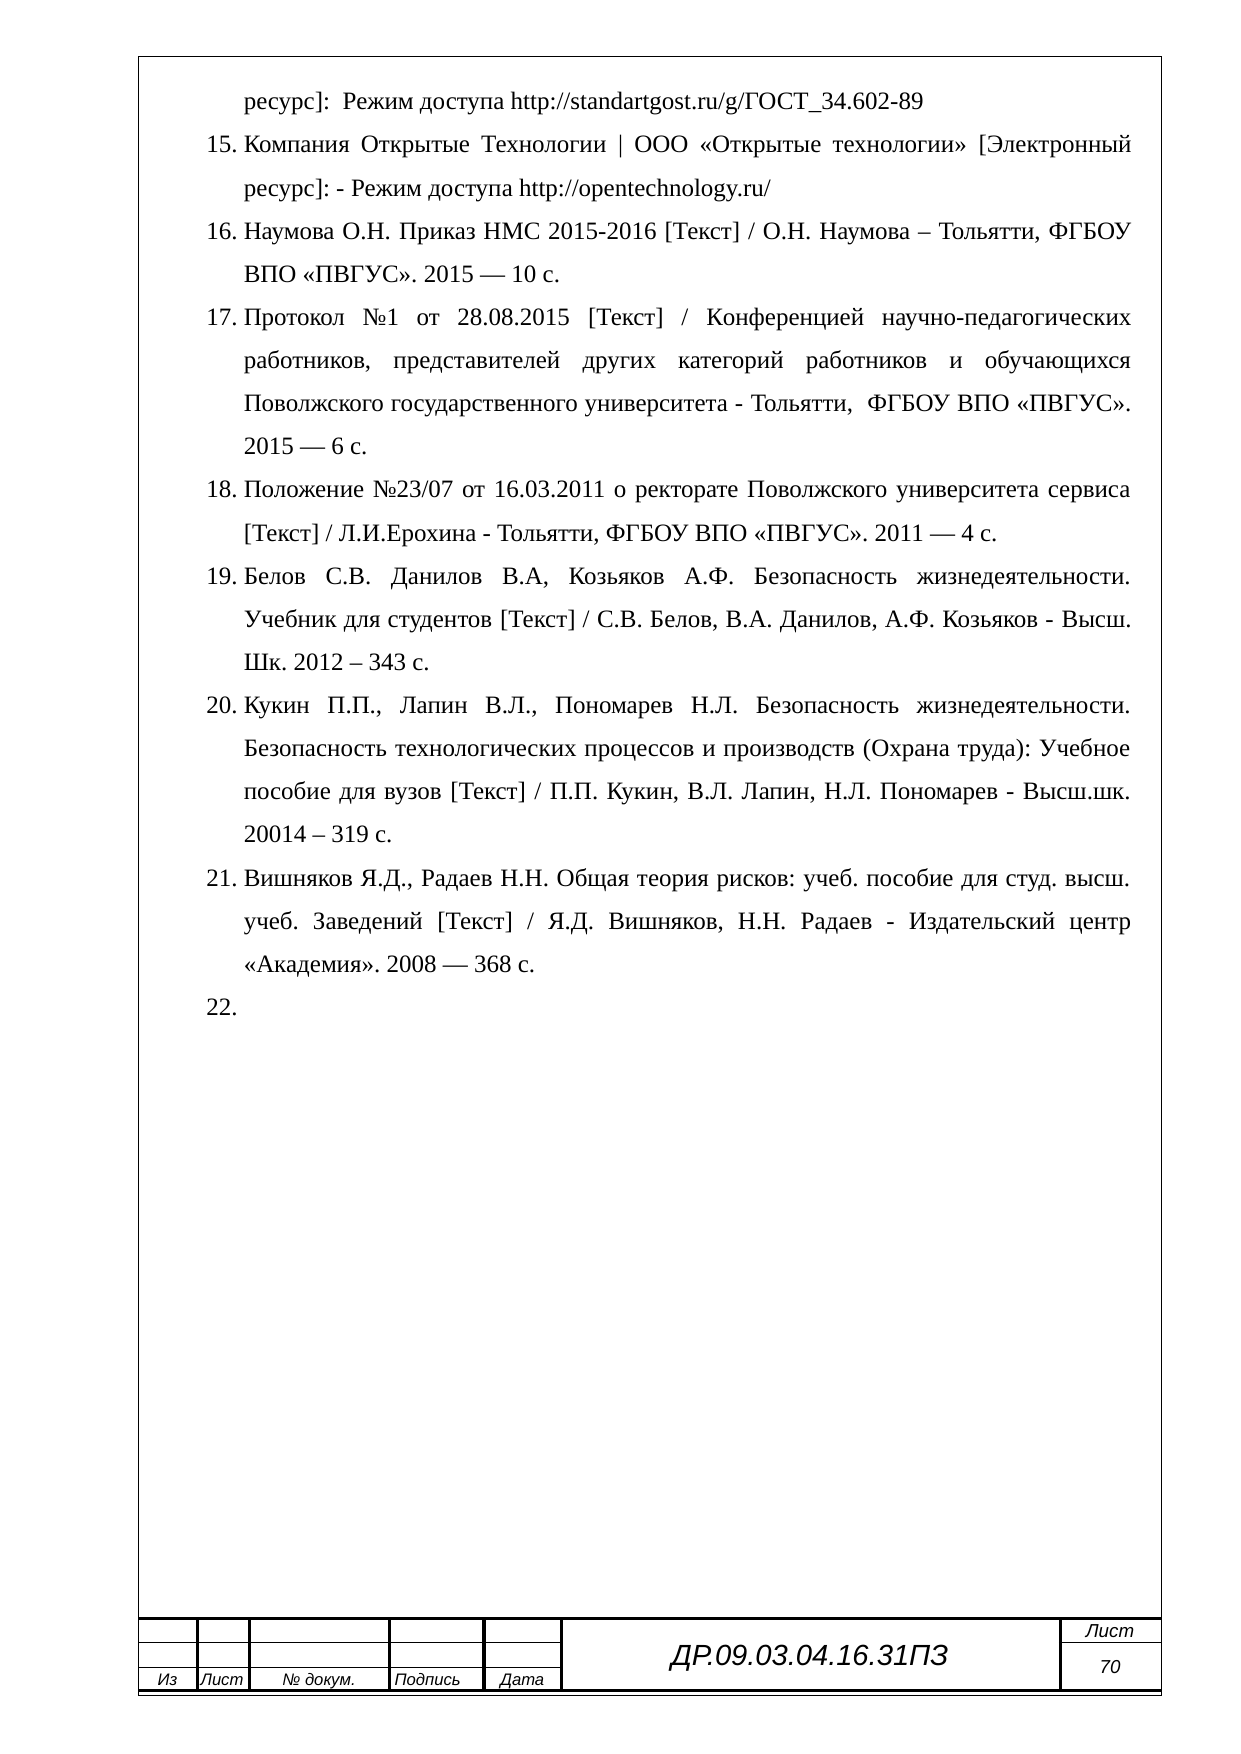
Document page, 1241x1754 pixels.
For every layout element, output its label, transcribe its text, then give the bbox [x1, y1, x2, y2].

list Компания Открытые Технологии | ООО «Открытые технологии» [Электронный ресурс]: - Режим доступа http://opentechnology.ru/ [206, 129, 1132, 201]
list Кукин П.П., Лапин В.Л., Пономарев Н.Л. Безопасность жизнедеятельности. Безопасность технологических процессов и производств (Охрана труда): Учебное пособие для вузов [Текст] / П.П. Кукин, В.Л. Лапин, Н.Л. Пономарев - Высш.шк. 20014 – 319 с. [206, 690, 1132, 848]
list Белов С.В. Данилов В.А, Козьяков А.Ф. Безопасность жизнедеятельности. Учебник для студентов [Текст] / С.В. Белов, В.А. Данилов, А.Ф. Козьяков - Высш. Шк. 2012 – 343 с. [206, 561, 1132, 676]
list ресурс]: Режим доступа http://standartgost.ru/g/ГОСТ_34.602-89 [206, 86, 1132, 115]
list Наумова О.Н. Приказ НМС 2015-2016 [Текст] / О.Н. Наумова – Тольятти, ФГБОУ ВПО «ПВГУС». 2015 — 10 с. [206, 216, 1132, 288]
list Положение №23/07 от 16.03.2011 о ректорате Поволжского университета сервиса [Текст] / Л.И.Ерохина - Тольятти, ФГБОУ ВПО «ПВГУС». 2011 — 4 с. [206, 474, 1132, 546]
list Вишняков Я.Д., Радаев Н.Н. Общая теория рисков: учеб. пособие для студ. высш. учеб. Заведений [Текст] / Я.Д. Вишняков, Н.Н. Радаев - Издательский центр «Академия». 2008 — 368 с. [206, 863, 1132, 978]
list Протокол №1 от 28.08.2015 [Текст] / Конференцией научно-педагогических работников, представителей других категорий работников и обучающихся Поволжского государственного университета - Тольятти, ФГБОУ ВПО «ПВГУС». 2015 — 6 с. [206, 302, 1132, 460]
